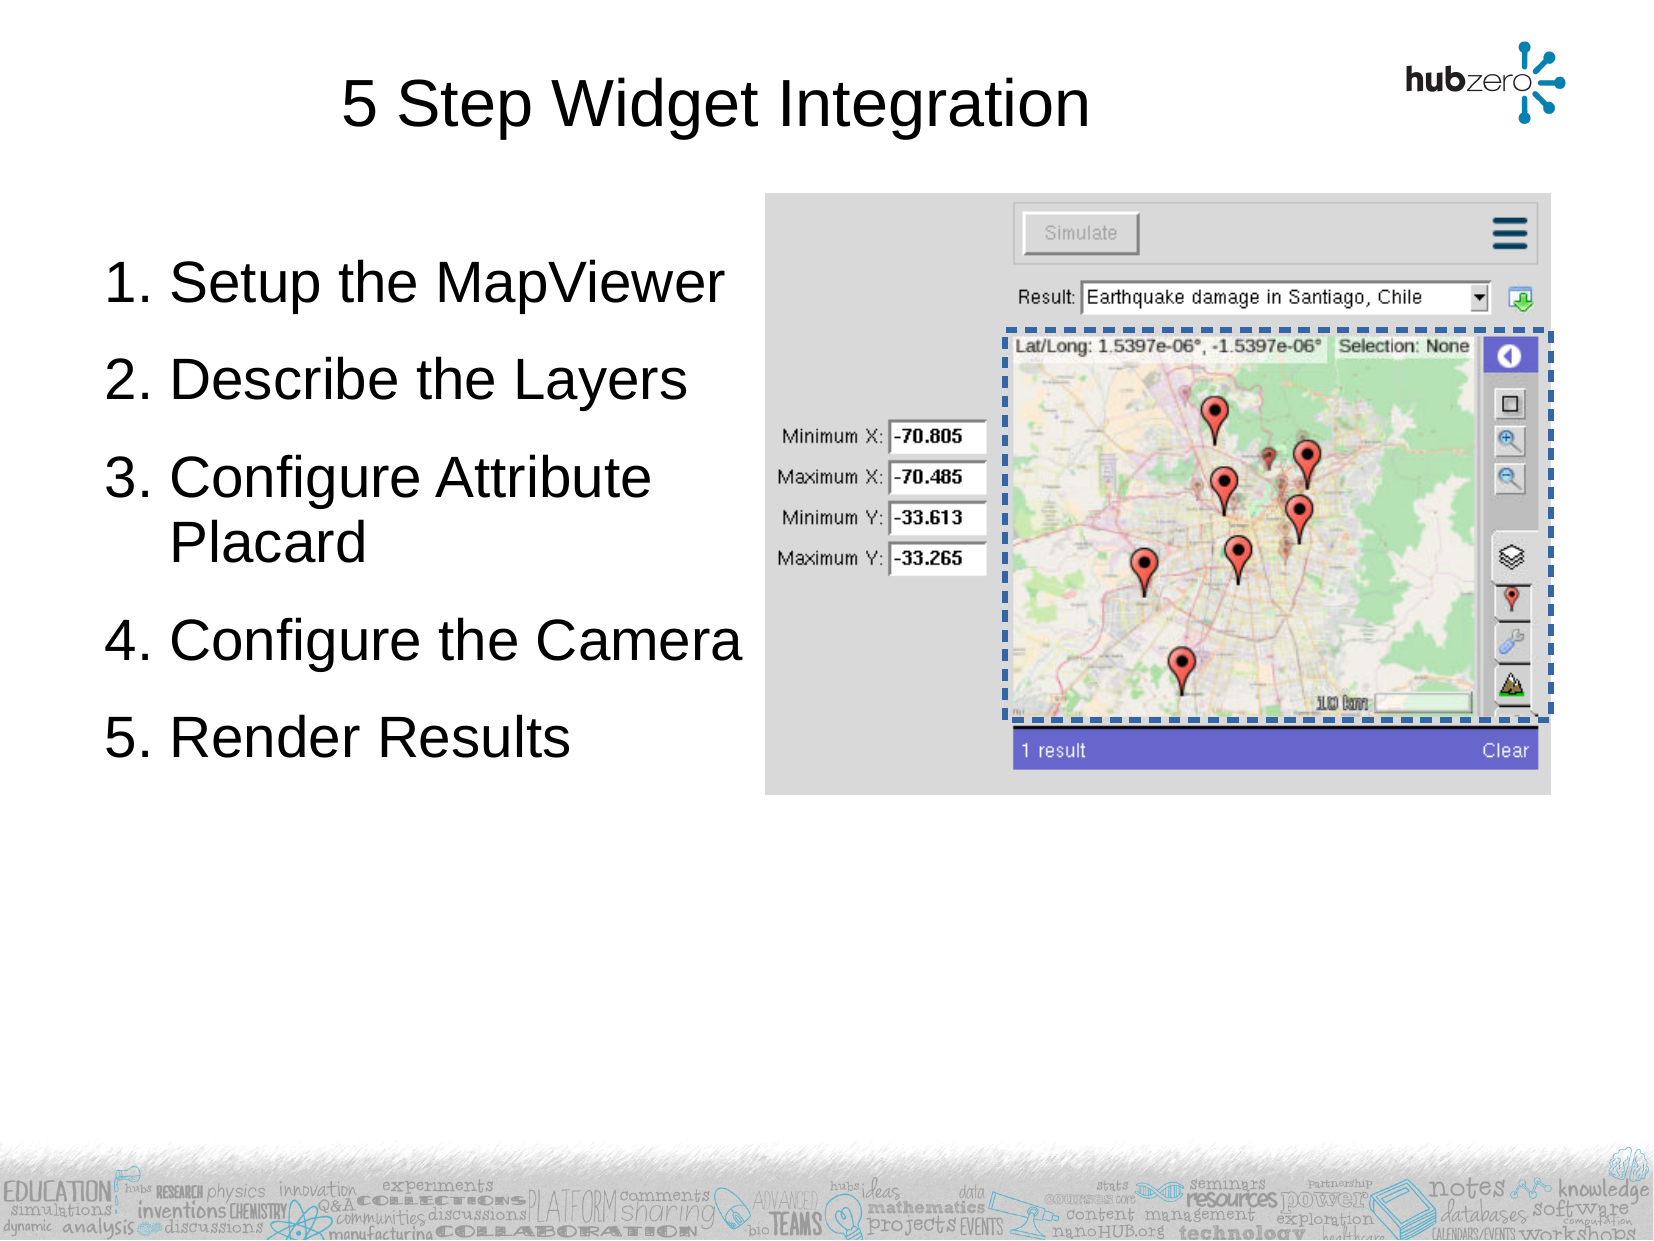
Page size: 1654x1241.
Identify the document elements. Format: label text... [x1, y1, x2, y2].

picture [765, 193, 1551, 796]
picture [0, 1140, 1654, 1240]
title 5 Step Widget Integration [83, 56, 1351, 151]
text_box 1. Setup the MapViewer 2. Describe the Layers 3. Configure Attribute Placard 4. Configure the Camera 5. Render Results [90, 210, 760, 747]
picture [1402, 38, 1569, 127]
